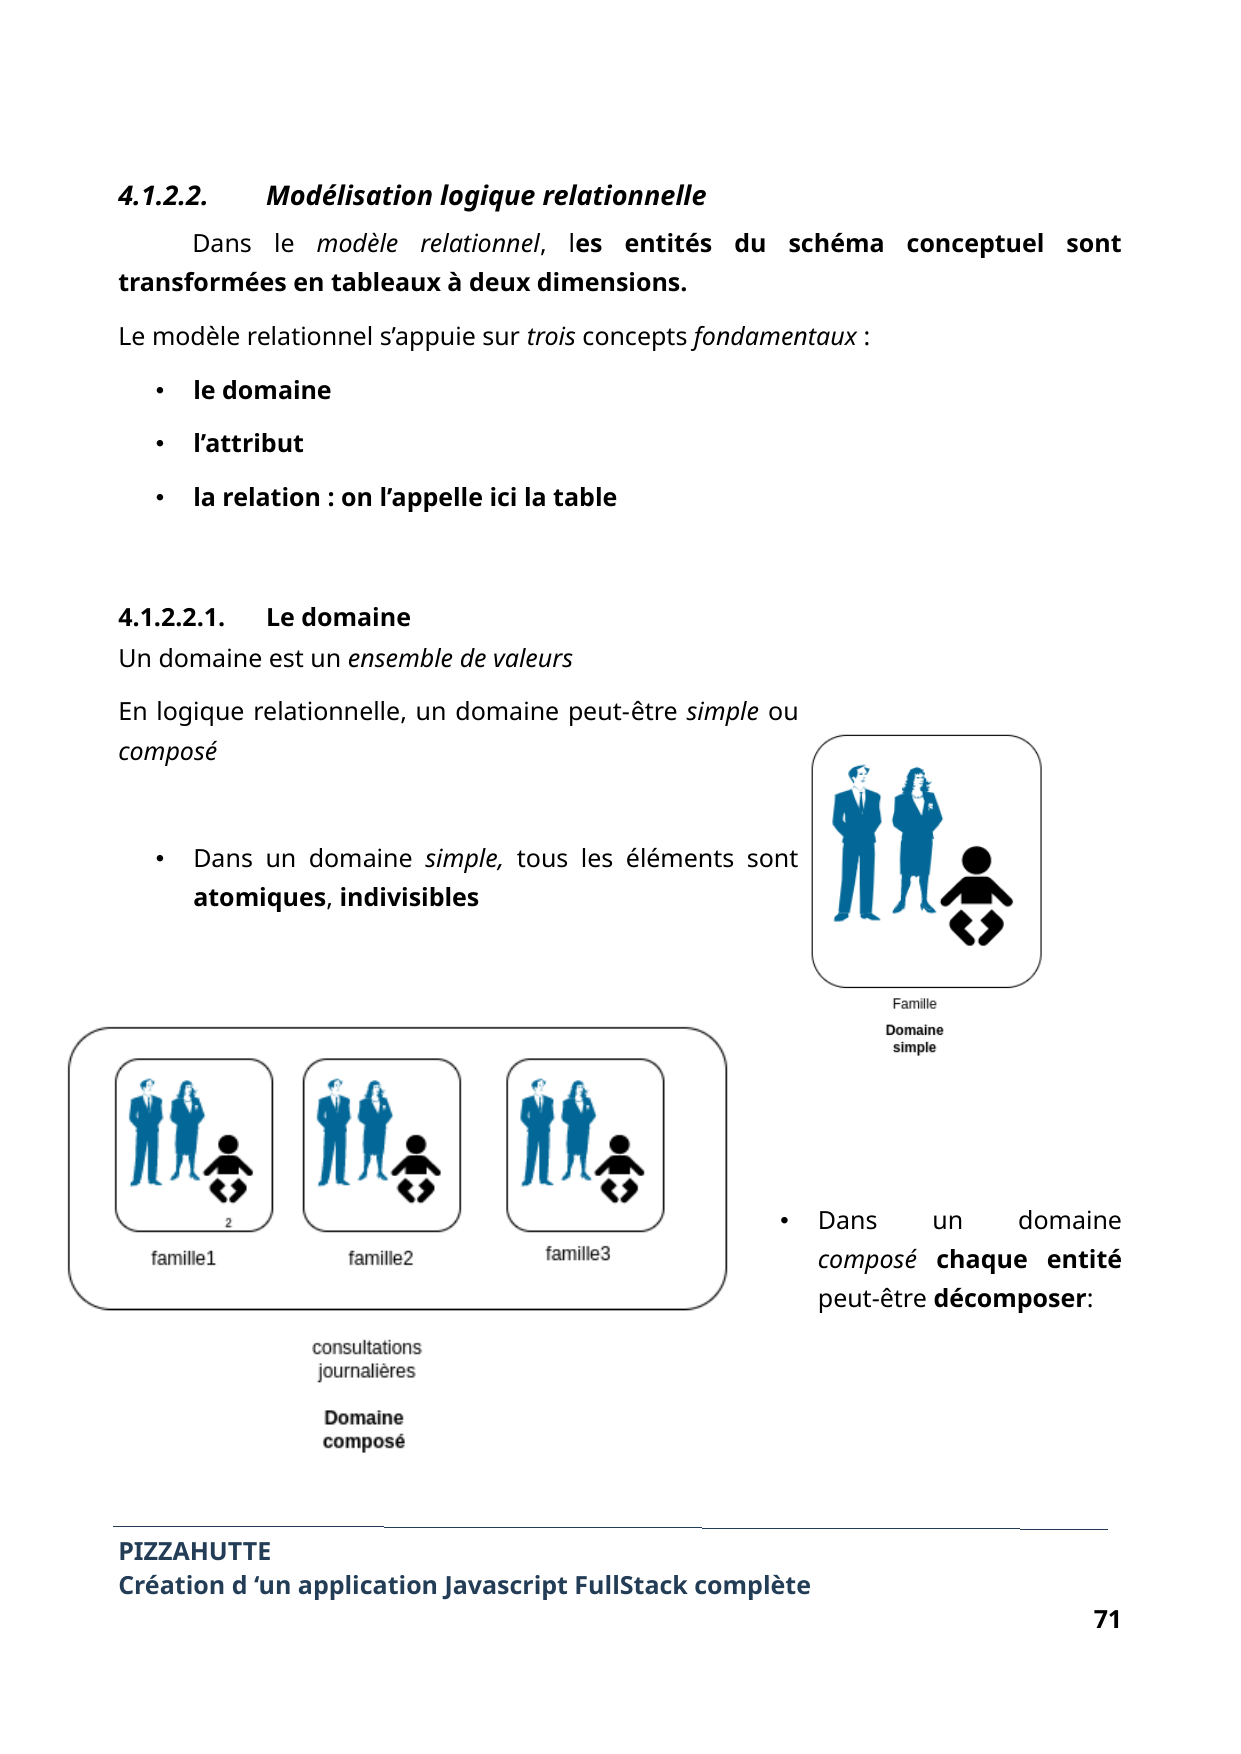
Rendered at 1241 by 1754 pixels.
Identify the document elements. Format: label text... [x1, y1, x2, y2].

text En logique relationnelle, un domaine peut-être simple ou composé [118, 694, 1122, 767]
text Le modèle relationnel s’appuie sur trois concepts fondamentaux : [118, 319, 1122, 353]
subtitle Modélisation logique relationnelle [118, 176, 1122, 213]
subtitle Le domaine [118, 600, 1122, 634]
list la relation : on l’appelle ici la table [156, 480, 1122, 514]
list Dans un domaine simple, tous les éléments sont atomiques, indivisibles [156, 841, 798, 914]
picture [60, 1018, 743, 1467]
list [1052, 841, 1122, 914]
text Un domaine est un ensemble de valeurs [118, 640, 1122, 674]
list Dans un domaine composé chaque entité peut-être décomposer: [743, 1202, 1122, 1315]
text Dans le modèle relationnel, les entités du schéma conceptuel sont transformées en tableaux à deux dimensions. [118, 226, 1122, 299]
list l’attribut [156, 426, 1122, 460]
list le domaine [156, 372, 1122, 406]
picture [798, 720, 1052, 1066]
